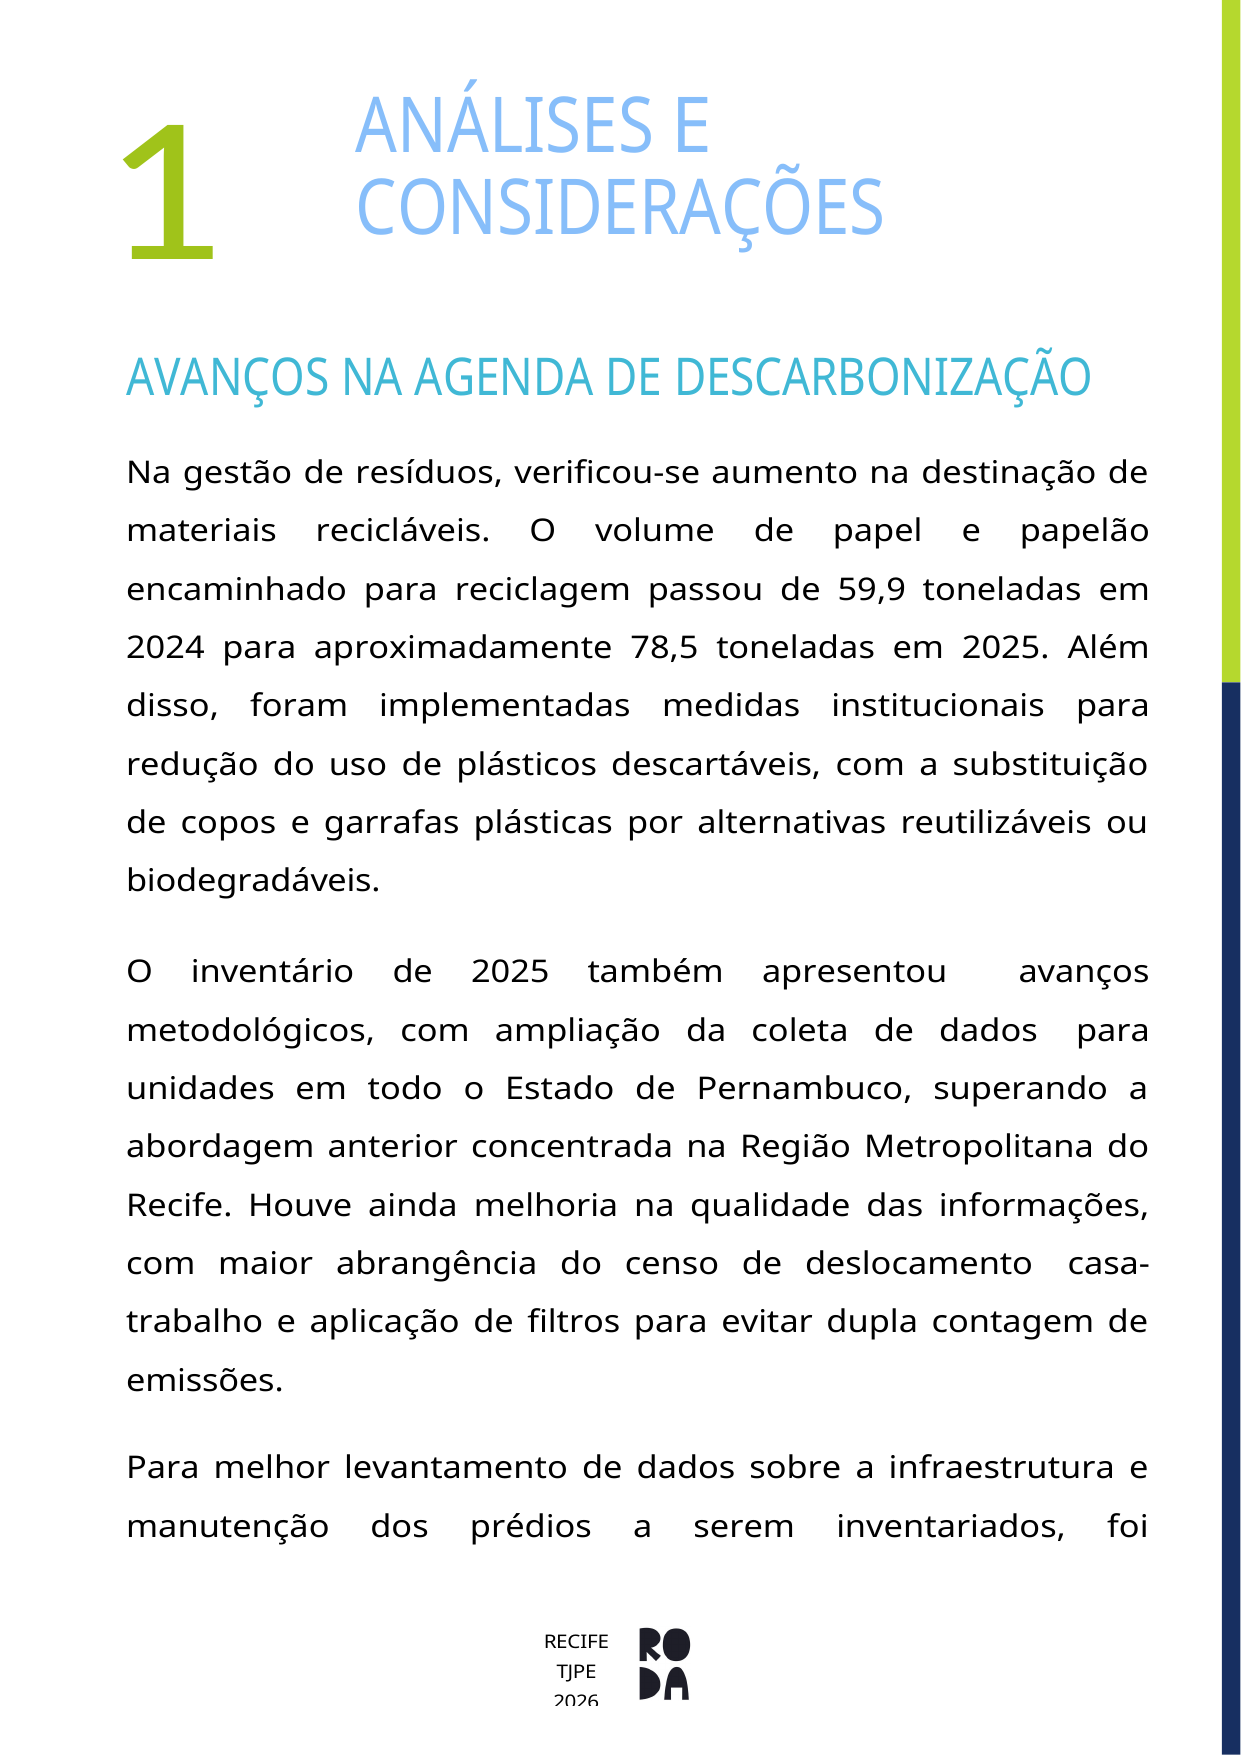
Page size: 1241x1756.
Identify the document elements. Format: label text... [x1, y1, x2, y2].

subtitle AVANÇOS NA AGENDA DE DESCARBONIZAÇÃO [126, 340, 1221, 411]
text Na gestão de resíduos, verificou-se aumento na destinação de materiais recicláveis. O volume de papel e papelão encaminhado para reciclagem passou de 59,9 toneladas em 2024 para aproximadamente 78,5 toneladas em 2025. Além disso, foram implementadas medidas institucionais para redução do uso de plásticos descartáveis, com a substituição de copos e garrafas plásticas por alternativas reutilizáveis ou biodegradáveis. [126, 450, 1150, 901]
text Para melhor levantamento de dados sobre a infraestrutura e manutenção dos prédios a serem inventariados, foi [126, 1446, 1150, 1546]
text O inventário de 2025 também apresentou avanços metodológicos, com ampliação da coleta de dados para unidades em todo o Estado de Pernambuco, superando a abordagem anterior concentrada na Região Metropolitana do Recife. Houve ainda melhoria na qualidade das informações, com maior abrangência do censo de deslocamento casa-trabalho e aplicação de filtros para evitar dupla contagem de emissões. [126, 949, 1150, 1400]
